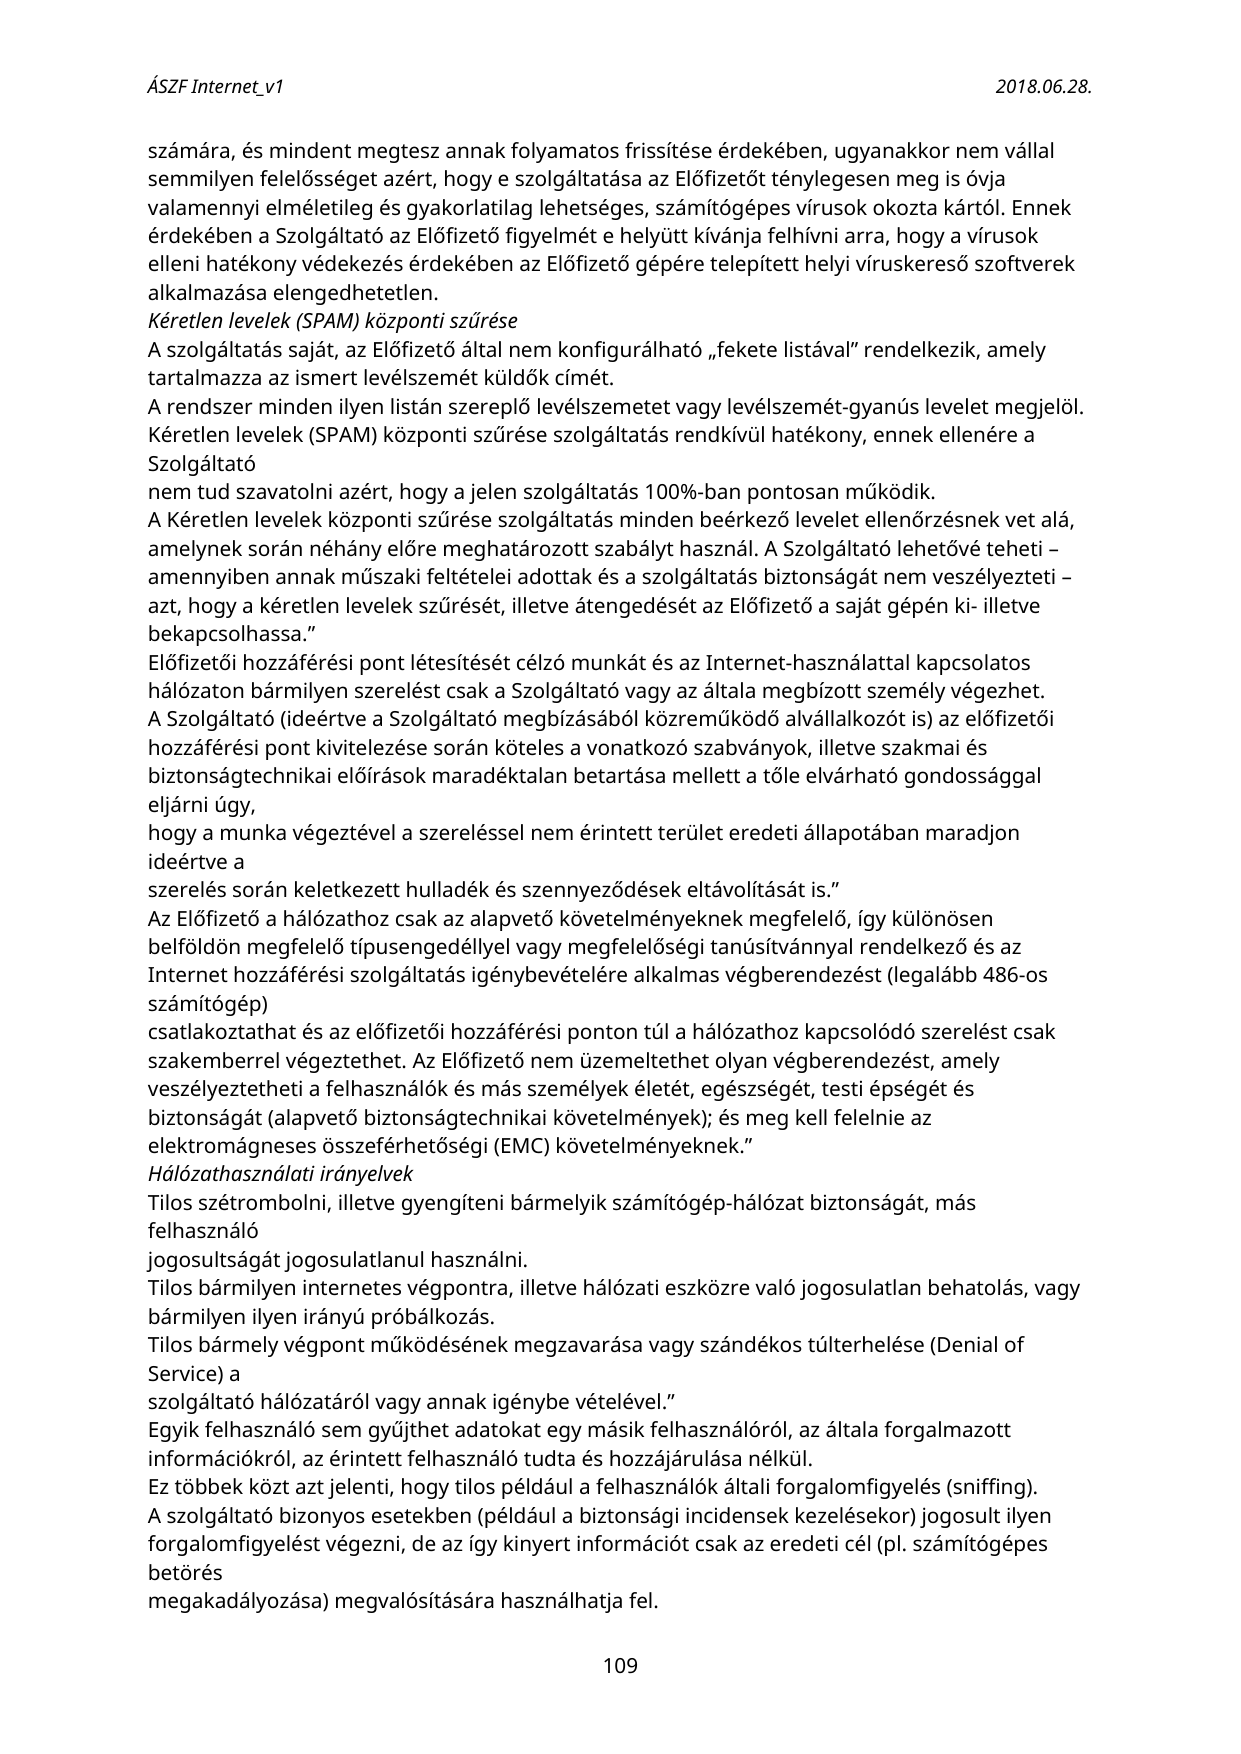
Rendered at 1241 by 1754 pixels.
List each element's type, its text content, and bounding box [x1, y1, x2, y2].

text nem tud szavatolni azért, hogy a jelen szolgáltatás 100%-ban pontosan működik. [148, 477, 1092, 506]
text szolgáltató hálózatáról vagy annak igénybe vételével.” [148, 1387, 1092, 1416]
text jogosultságát jogosulatlanul használni. [148, 1245, 1092, 1273]
text Tilos bármilyen internetes végpontra, illetve hálózati eszközre való jogosulatlan behatolás, vagy [148, 1273, 1092, 1302]
text A Szolgáltató (ideértve a Szolgáltató megbízásából közreműködő alvállalkozót is) az előfizetői [148, 704, 1092, 733]
text Az Előfizető a hálózathoz csak az alapvető követelményeknek megfelelő, így különösen [148, 904, 1092, 932]
text információkról, az érintett felhasználó tudta és hozzájárulása nélkül. [148, 1444, 1092, 1472]
text hogy a munka végeztével a szereléssel nem érintett terület eredeti állapotában maradjon ideértve a [148, 818, 1092, 875]
text Ez többek közt azt jelenti, hogy tilos például a felhasználók általi forgalomfigyelés (sniffing). [148, 1472, 1092, 1501]
text számára, és mindent megtesz annak folyamatos frissítése érdekében, ugyanakkor nem vállal semmilyen felelősséget azért, hogy e szolgáltatása az Előfizetőt ténylegesen meg is óvja valamennyi elméletileg és gyakorlatilag lehetséges, számítógépes vírusok okozta kártól. Ennek érdekében a Szolgáltató az Előfizető figyelmét e helyütt kívánja felhívni arra, hogy a vírusok elleni hatékony védekezés érdekében az Előfizető gépére telepített helyi víruskereső szoftverek alkalmazása elengedhetetlen. [148, 136, 1092, 306]
text biztonságtechnikai előírások maradéktalan betartása mellett a tőle elvárható gondossággal eljárni úgy, [148, 761, 1092, 818]
text megakadályozása) megvalósítására használhatja fel. [148, 1586, 1092, 1614]
text Előfizetői hozzáférési pont létesítését célzó munkát és az Internet-használattal kapcsolatos [148, 648, 1092, 676]
text A szolgáltatás saját, az Előfizető által nem konfigurálható „fekete listával” rendelkezik, amely [148, 335, 1092, 363]
text Hálózathasználati irányelvek [148, 1159, 1092, 1188]
text tartalmazza az ismert levélszemét küldők címét. [148, 363, 1092, 392]
text Tilos szétrombolni, illetve gyengíteni bármelyik számítógép-hálózat biztonságát, más felhasználó [148, 1188, 1092, 1245]
text A szolgáltató bizonyos esetekben (például a biztonsági incidensek kezelésekor) jogosult ilyen [148, 1501, 1092, 1529]
text hálózaton bármilyen szerelést csak a Szolgáltató vagy az általa megbízott személy végezhet. [148, 676, 1092, 704]
text hozzáférési pont kivitelezése során köteles a vonatkozó szabványok, illetve szakmai és [148, 733, 1092, 761]
text csatlakoztathat és az előfizetői hozzáférési ponton túl a hálózathoz kapcsolódó szerelést csak [148, 1017, 1092, 1046]
text szakemberrel végeztethet. Az Előfizető nem üzemeltethet olyan végberendezést, amely veszélyeztetheti a felhasználók és más személyek életét, egészségét, testi épségét és biztonságát (alapvető biztonságtechnikai követelmények); és meg kell felelnie az elektromágneses összeférhetőségi (EMC) követelményeknek.” [148, 1046, 1092, 1159]
text A Kéretlen levelek központi szűrése szolgáltatás minden beérkező levelet ellenőrzésnek vet alá, [148, 506, 1092, 534]
text amennyiben annak műszaki feltételei adottak és a szolgáltatás biztonságát nem veszélyezteti – azt, hogy a kéretlen levelek szűrését, illetve átengedését az Előfizető a saját gépén ki- illetve bekapcsolhassa.” [148, 562, 1092, 648]
text amelynek során néhány előre meghatározott szabályt használ. A Szolgáltató lehetővé teheti – [148, 534, 1092, 562]
text Kéretlen levelek (SPAM) központi szűrése [148, 306, 1092, 335]
text Tilos bármely végpont működésének megzavarása vagy szándékos túlterhelése (Denial of Service) a [148, 1330, 1092, 1387]
text forgalomfigyelést végezni, de az így kinyert információt csak az eredeti cél (pl. számítógépes betörés [148, 1529, 1092, 1586]
text Kéretlen levelek (SPAM) központi szűrése szolgáltatás rendkívül hatékony, ennek ellenére a Szolgáltató [148, 420, 1092, 477]
text Egyik felhasználó sem gyűjthet adatokat egy másik felhasználóról, az általa forgalmazott [148, 1416, 1092, 1444]
text A rendszer minden ilyen listán szereplő levélszemetet vagy levélszemét-gyanús levelet megjelöl. [148, 392, 1092, 420]
text szerelés során keletkezett hulladék és szennyeződések eltávolítását is.” [148, 875, 1092, 904]
text bármilyen ilyen irányú próbálkozás. [148, 1302, 1092, 1330]
text belföldön megfelelő típusengedéllyel vagy megfelelőségi tanúsítvánnyal rendelkező és az Internet hozzáférési szolgáltatás igénybevételére alkalmas végberendezést (legalább 486-os számítógép) [148, 932, 1092, 1017]
